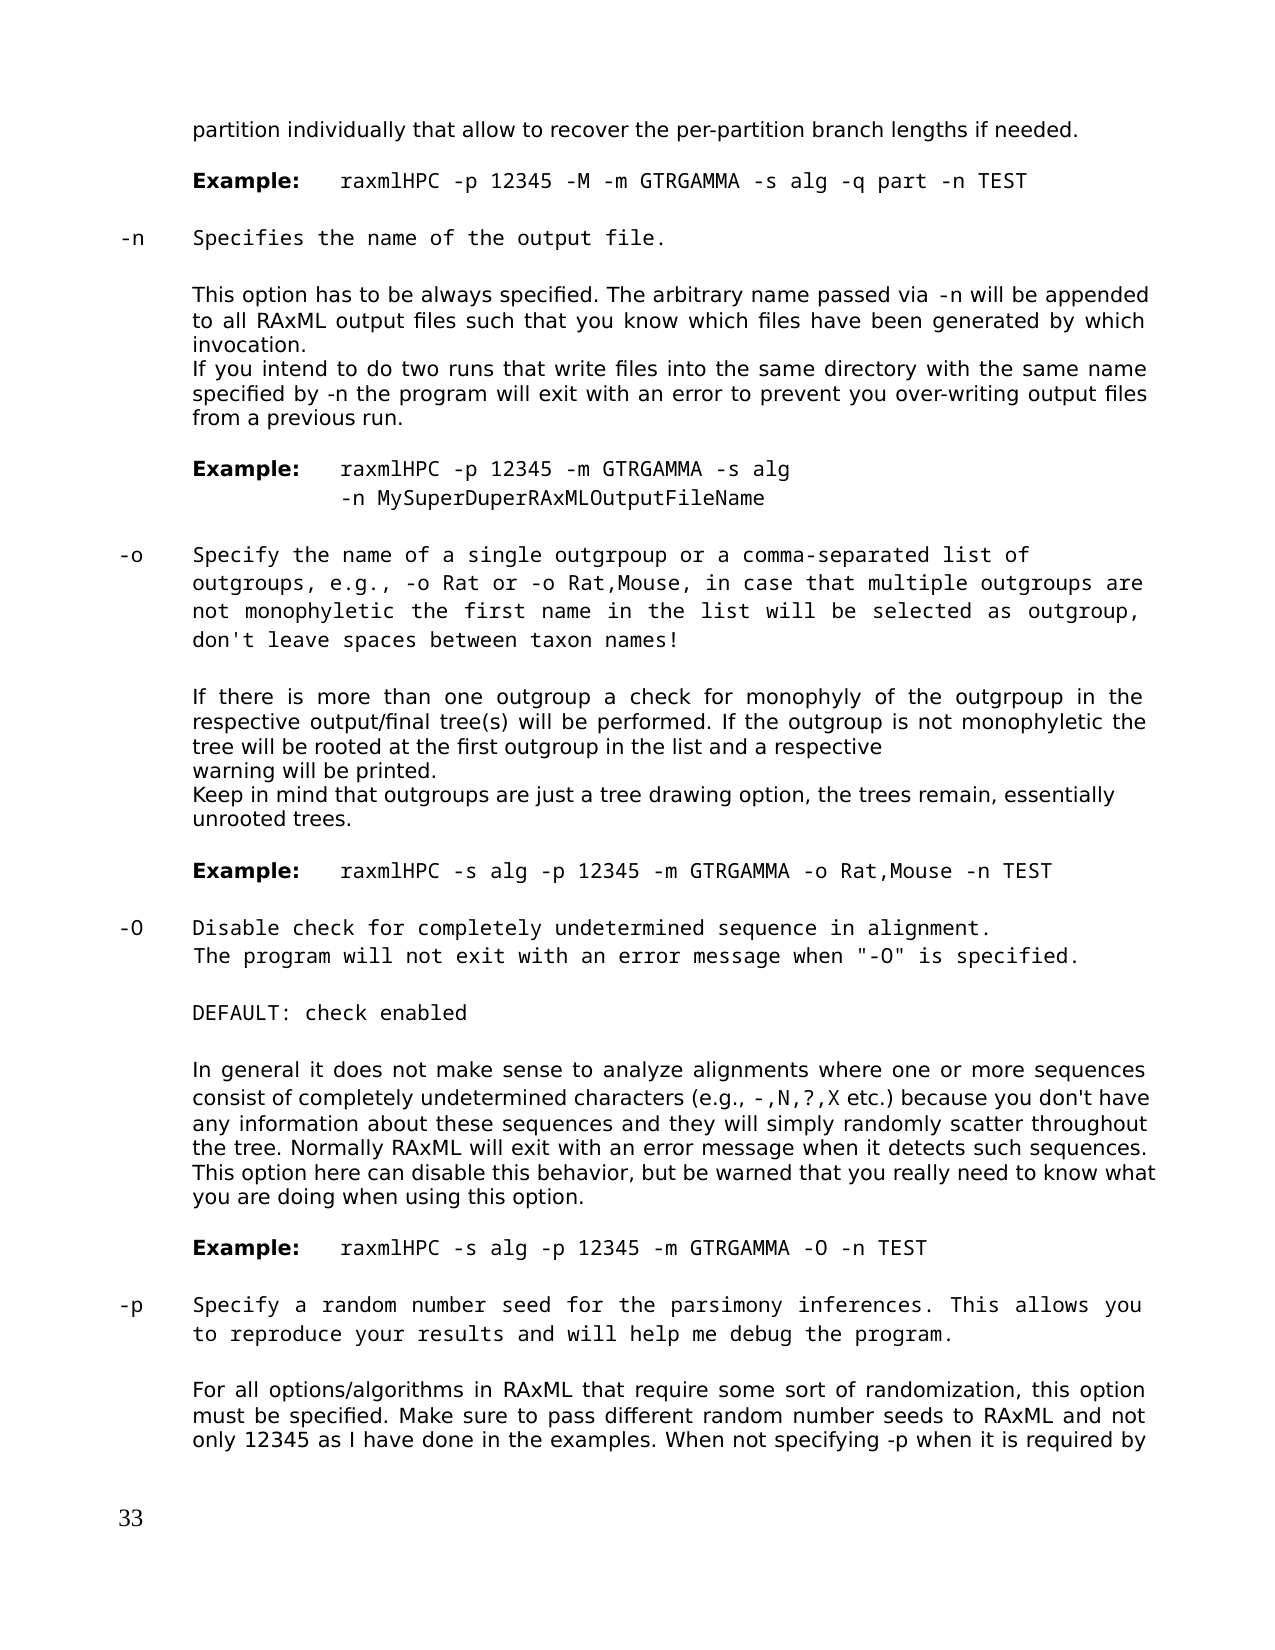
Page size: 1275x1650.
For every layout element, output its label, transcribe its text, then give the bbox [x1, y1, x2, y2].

text Example: raxmlHPC -s alg -p 12345 -m GTRGAMMA -O -n TEST [118, 1233, 1157, 1262]
text If there is more than one outgroup a check for monophyly of the outgrpoup in the respective output/final tree(s) will be performed. If the outgroup is not monophyletic the tree will be rooted at the first outgroup in the list and a respective [118, 682, 1157, 759]
text -n MySuperDuperRAxMLOutputFileName [118, 483, 1157, 511]
text DEFAULT: check enabled [118, 998, 1157, 1027]
text warning will be printed. [118, 759, 1157, 783]
text Example: raxmlHPC -p 12345 -m GTRGAMMA -s alg [118, 454, 1157, 483]
text -o Specify the name of a single outgrpoup or a comma-separated list of outgroups, e.g., -o Rat or -o Rat,Mouse, in case that multiple outgroups are not monophyletic the first name in the list will be selected as outgroup, don't leave spaces between taxon names! [118, 540, 1157, 653]
text Example: raxmlHPC -s alg -p 12345 -m GTRGAMMA -o Rat,Mouse -n TEST [118, 856, 1157, 884]
text Example: raxmlHPC -p 12345 -M -m GTRGAMMA -s alg -q part -n TEST [44, 167, 1157, 195]
text -p Specify a random number seed for the parsimony inferences. This allows you to reproduce your results and will help me debug the program. [118, 1290, 1157, 1347]
text In general it does not make sense to analyze alignments where one or more sequences consist of completely undetermined characters (e.g., -,N,?,X etc.) because you don't have any information about these sequences and they will simply randomly scatter throughout the tree. Normally RAxML will exit with an error message when it detects such sequences. This option here can disable this behavior, but be warned that you really need to know what you are doing when using this option. [118, 1055, 1157, 1209]
text If you intend to do two runs that write files into the same directory with the same name specified by -n the program will exit with an error to prevent you over-writing output files from a previous run. [118, 357, 1157, 430]
text For all options/algorithms in RAxML that require some sort of randomization, this option must be specified. Make sure to pass different random number seeds to RAxML and not only 12345 as I have done in the examples. When not specifying -p when it is required by [118, 1376, 1157, 1452]
text This option has to be always specified. The arbitrary name passed via -n will be appended to all RAxML output files such that you know which files have been generated by which invocation. [118, 280, 1157, 357]
text The program will not exit with an error message when "-O" is specified. [118, 941, 1157, 970]
text -O Disable check for completely undetermined sequence in alignment. [118, 913, 1157, 941]
text partition individually that allow to recover the per-partition branch lengths if needed. [118, 118, 1157, 142]
text Keep in mind that outgroups are just a tree drawing option, the trees remain, essentially unrooted trees. [118, 783, 1157, 832]
text -n Specifies the name of the output file. [44, 223, 1157, 252]
